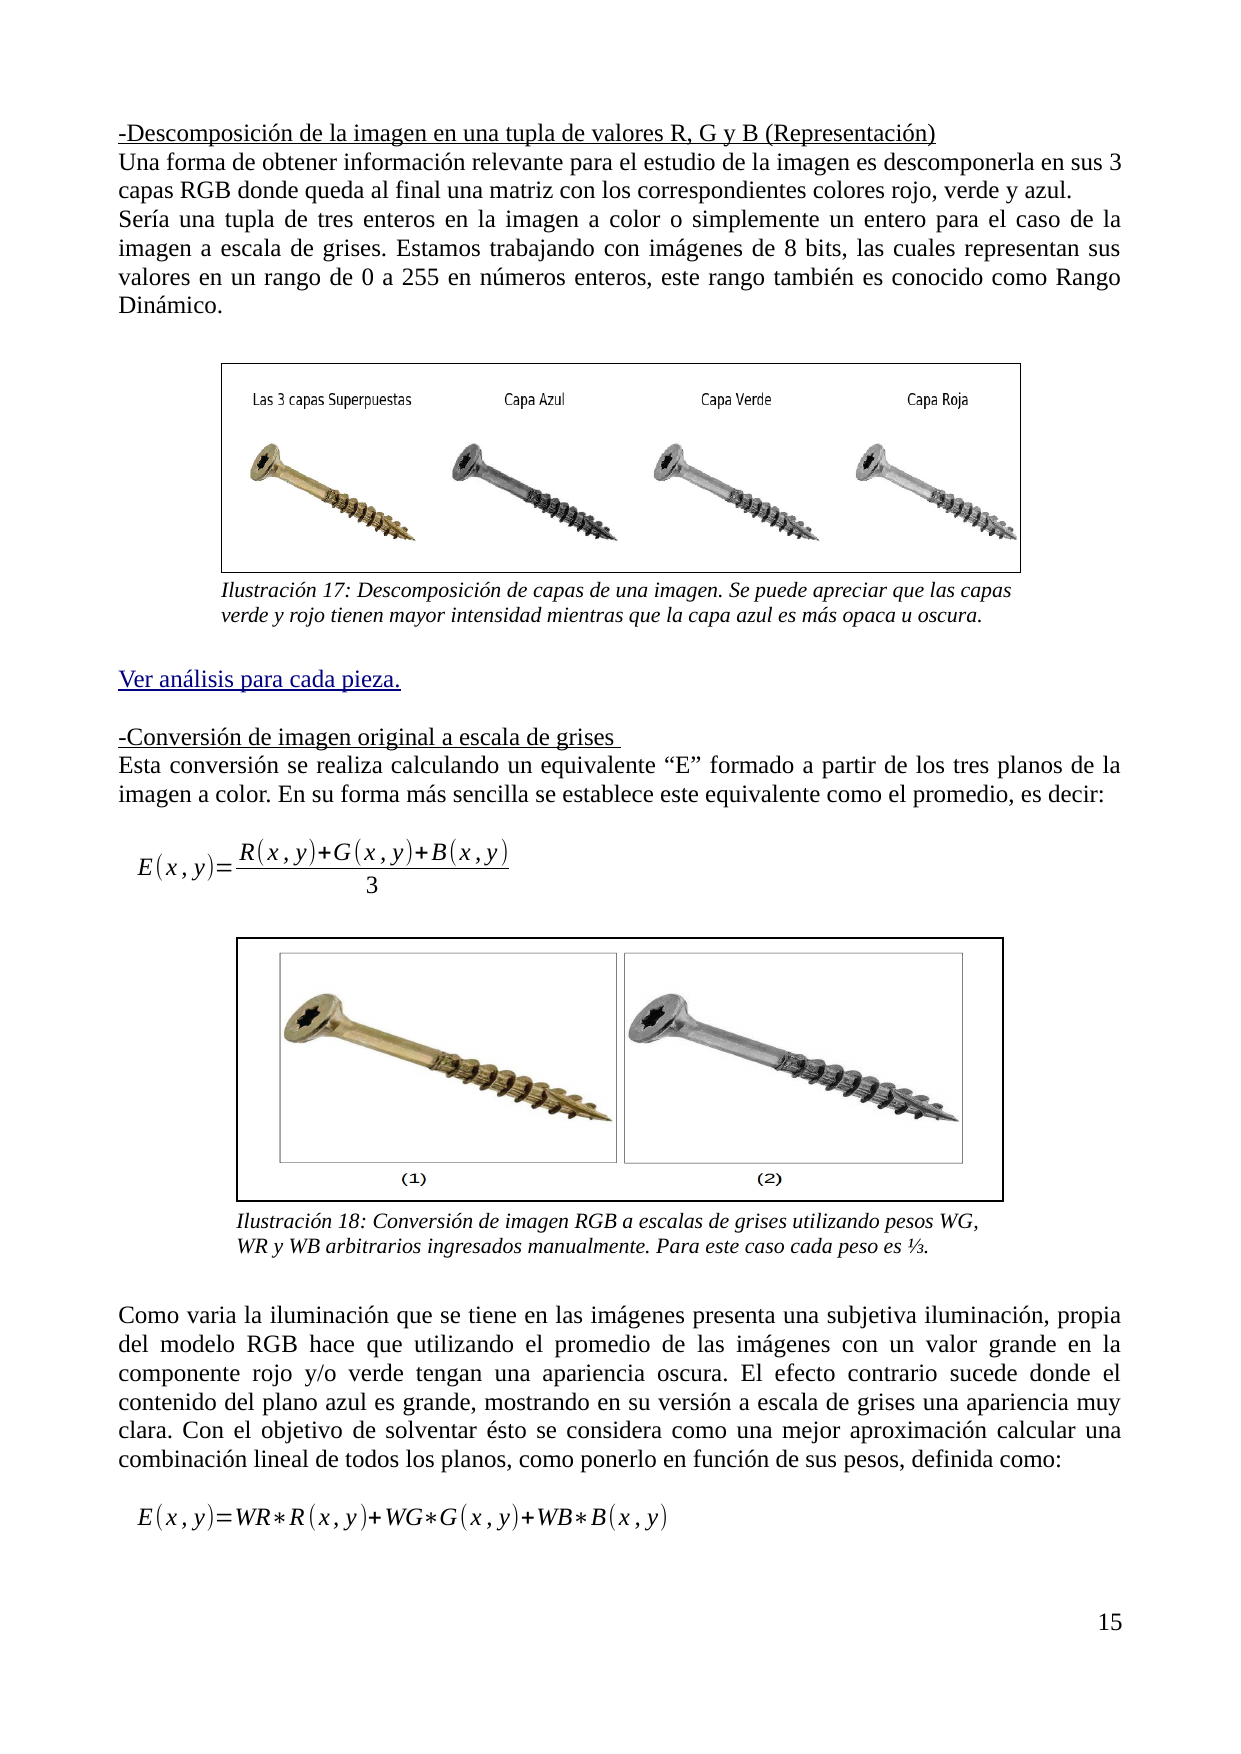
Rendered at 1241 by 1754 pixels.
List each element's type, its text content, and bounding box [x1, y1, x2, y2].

text Ilustración 17: Descomposición de capas de una imagen. Se puede apreciar que las capas verde y rojo tienen mayor intensidad mientras que la capa azul es más opaca u oscura. [221, 573, 1019, 628]
picture [241, 941, 999, 1198]
text Esta conversión se realiza calculando un equivalente “E” formado a partir de los tres planos de la imagen a color. En su forma más sencilla se establece este equivalente como el promedio, es decir: [118, 751, 1122, 808]
picture [223, 366, 1017, 570]
text Una forma de obtener información relevante para el estudio de la imagen es descomponerla en sus 3 capas RGB donde queda al final una matriz con los correspondientes colores rojo, verde y azul. [118, 147, 1122, 204]
text -Conversión de imagen original a escala de grises [118, 722, 1122, 751]
text [238, 939, 1002, 1200]
text Ilustración 18: Conversión de imagen RGB a escalas de grises utilizando pesos WG, WR y WB arbitrarios ingresados manualmente. Para este caso cada peso es ⅓. [236, 1202, 1004, 1258]
text [222, 364, 1020, 572]
text -Descomposición de la imagen en una tupla de valores R, G y B (Representación) [118, 118, 1122, 147]
text Sería una tupla de tres enteros en la imagen a color o simplemente un entero para el caso de la imagen a escala de grises. Estamos trabajando con imágenes de 8 bits, las cuales representan sus valores en un rango de 0 a 255 en números enteros, este rango también es conocido como Rango Dinámico. [118, 204, 1122, 319]
text Como varia la iluminación que se tiene en las imágenes presenta una subjetiva iluminación, propia del modelo RGB hace que utilizando el promedio de las imágenes con un valor grande en la componente rojo y/o verde tengan una apariencia oscura. El efecto contrario sucede donde el contenido del plano azul es grande, mostrando en su versión a escala de grises una apariencia muy clara. Con el objetivo de solventar ésto se considera como una mejor aproximación calcular una combinación lineal de todos los planos, como ponerlo en función de sus pesos, definida como: [118, 1301, 1122, 1473]
text Ver análisis para cada pieza. [118, 664, 1122, 693]
